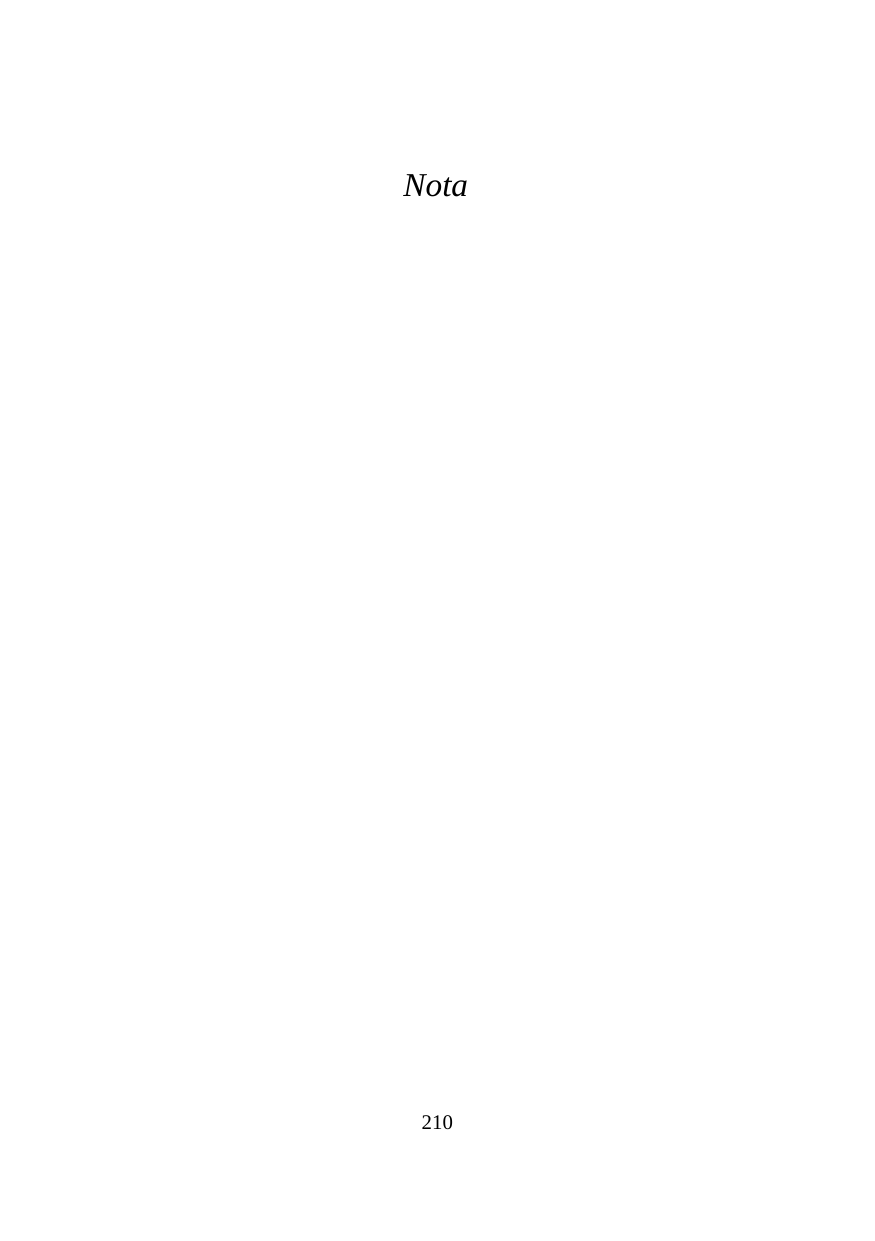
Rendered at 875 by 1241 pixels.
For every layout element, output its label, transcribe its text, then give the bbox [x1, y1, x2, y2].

subtitle Nota [106, 165, 768, 204]
